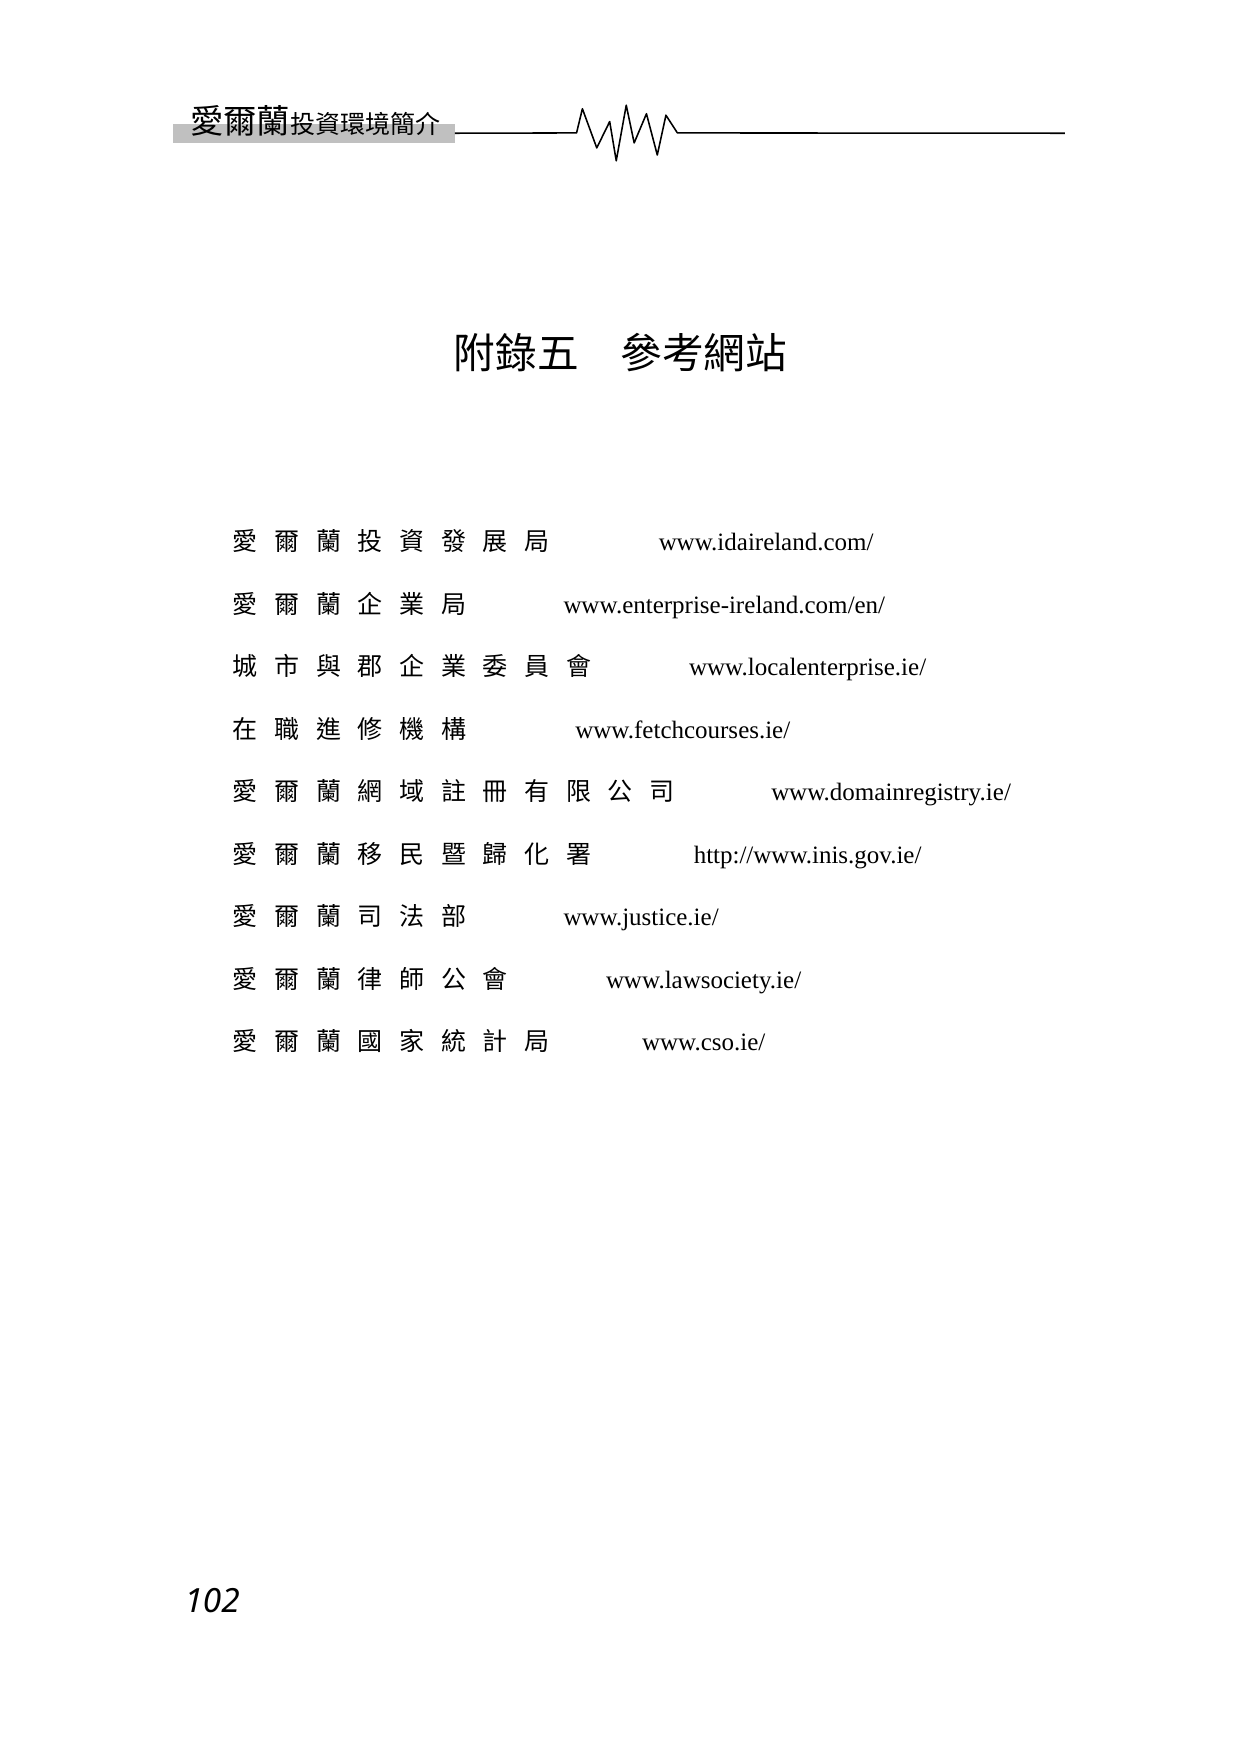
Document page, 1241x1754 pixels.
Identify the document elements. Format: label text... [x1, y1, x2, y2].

text 愛爾蘭網域註冊有限公司 www.domainregistry.ie/ [207, 750, 1058, 813]
text 城市與郡企業委員會 www.localenterprise.ie/ [207, 625, 1058, 688]
text 在職進修機構 www.fetchcourses.ie/ [207, 688, 1058, 750]
text 愛爾蘭司法部 www.justice.ie/ [207, 875, 1058, 938]
text 愛爾蘭律師公會 www.lawsociety.ie/ [207, 938, 1058, 1000]
text 愛爾蘭投資發展局 www.idaireland.com/ [207, 500, 1058, 563]
text 附錄五 參考網站 [183, 313, 1058, 375]
text 愛爾蘭企業局 www.enterprise-ireland.com/en/ [207, 563, 1058, 625]
text 愛爾蘭國家統計局 www.cso.ie/ [207, 1000, 1058, 1063]
text 愛爾蘭移民暨歸化署 http://www.inis.gov.ie/ [207, 813, 1058, 875]
